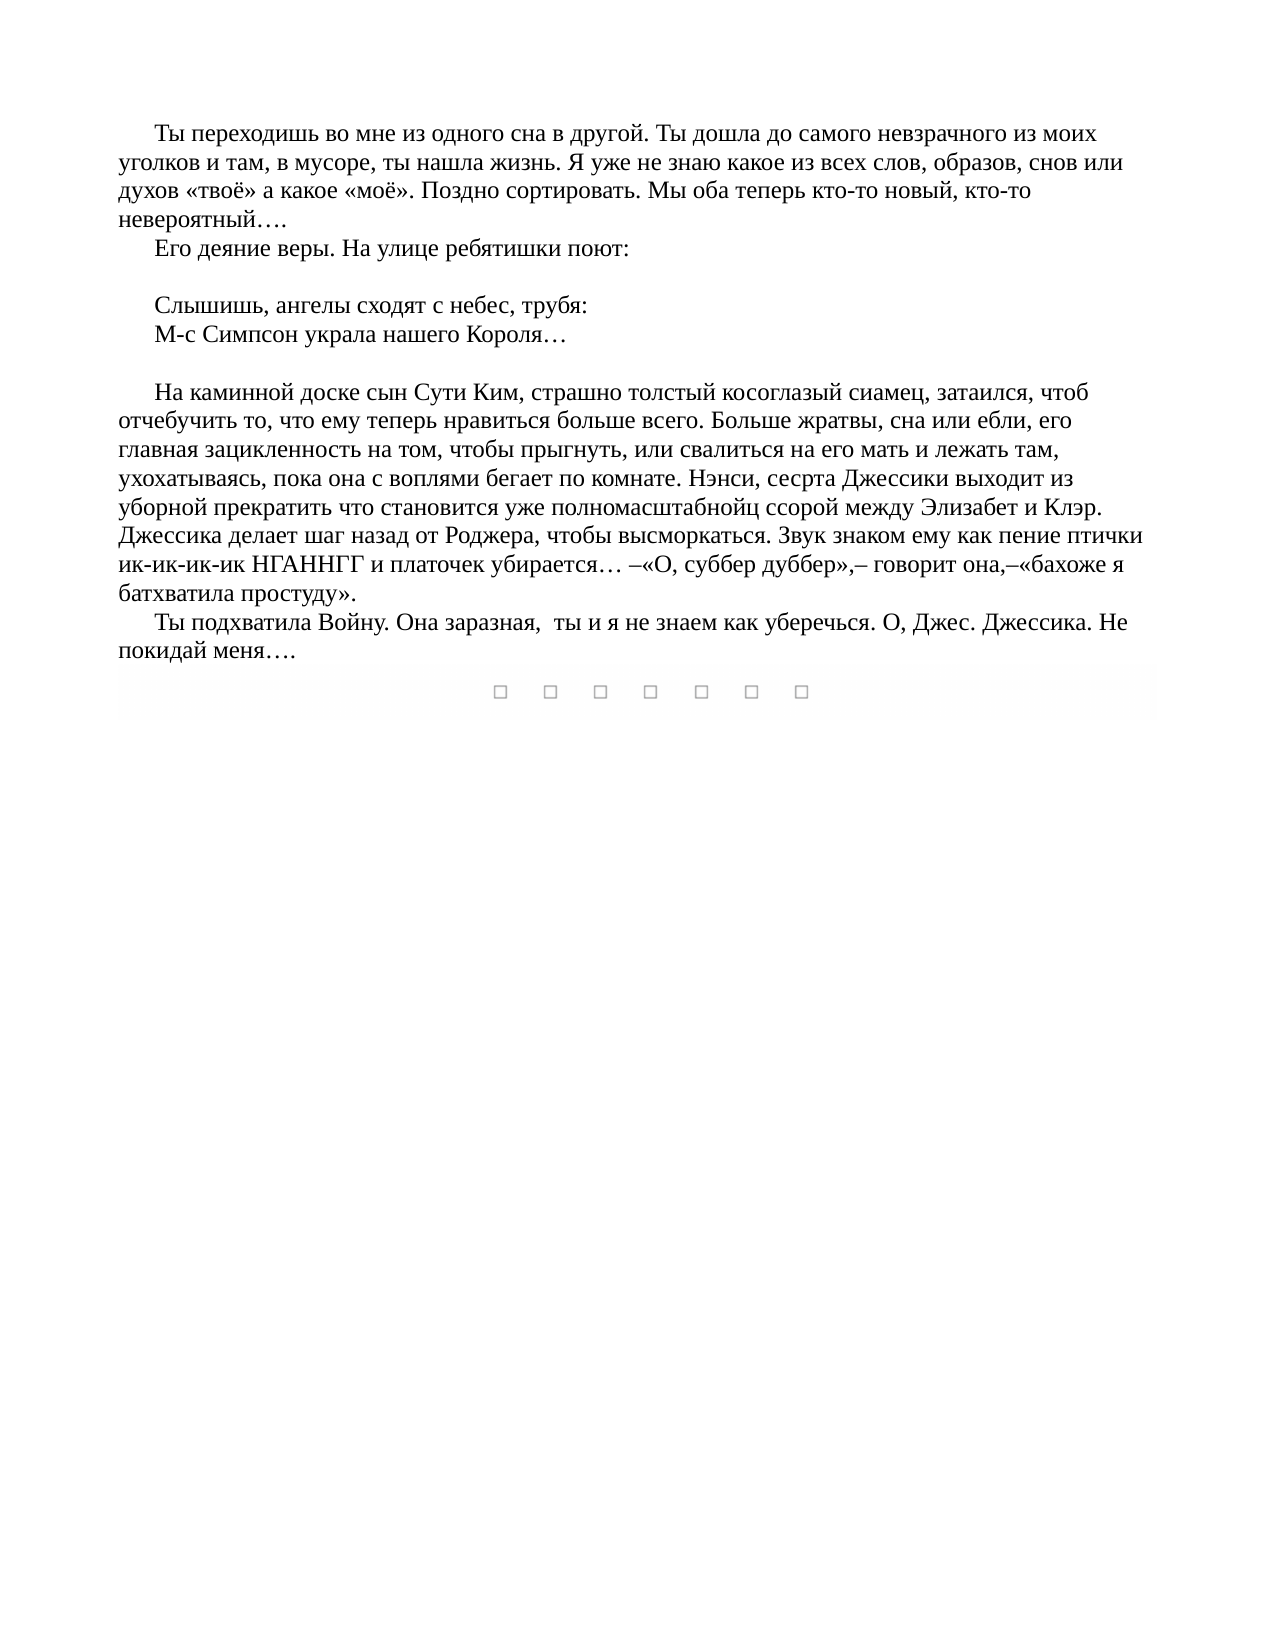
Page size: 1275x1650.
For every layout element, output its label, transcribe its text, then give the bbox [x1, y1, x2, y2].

text М-с Симпсон украла нашего Короля… [118, 319, 1157, 348]
text Его деяние веры. На улице ребятишки поют: [118, 233, 1157, 262]
text На каминной доске сын Сути Ким, страшно толстый косоглазый сиамец, затаился, чтоб отчебучить то, что ему теперь нравиться больше всего. Больше жратвы, сна или ебли, его главная зацикленность на том, чтобы прыгнуть, или свалиться на его мать и лежать там, ухохатываясь, пока она с воплями бегает по комнате. Нэнси, сесрта Джессики выходит из уборной прекратить что становится уже полномасштабнойц ссорой между Элизабет и Клэр. Джессика делает шаг назад от Роджера, чтобы высморкаться. Звук знаком ему как пение птички ик-ик-ик-ик НГАННГГ и платочек убирается… –«О, суббер дуббер»,– говорит она,–«бахоже я батхватила простуду». [118, 377, 1157, 607]
text Ты подхватила Войну. Она заразная, ты и я не знаем как уберечься. О, Джес. Джессика. Не покидай меня…. [118, 607, 1157, 664]
text Ты переходишь во мне из одного сна в другой. Ты дошла до самого невзрачного из моих уголков и там, в мусоре, ты нашла жизнь. Я уже не знаю какое из всех слов, образов, снов или духов «твоё» а какое «моё». Поздно сортировать. Мы оба теперь кто-то новый, кто-то невероятный…. [118, 118, 1157, 233]
text Слышишь, ангелы сходят с небес, трубя: [118, 291, 1157, 319]
picture [118, 664, 1157, 720]
